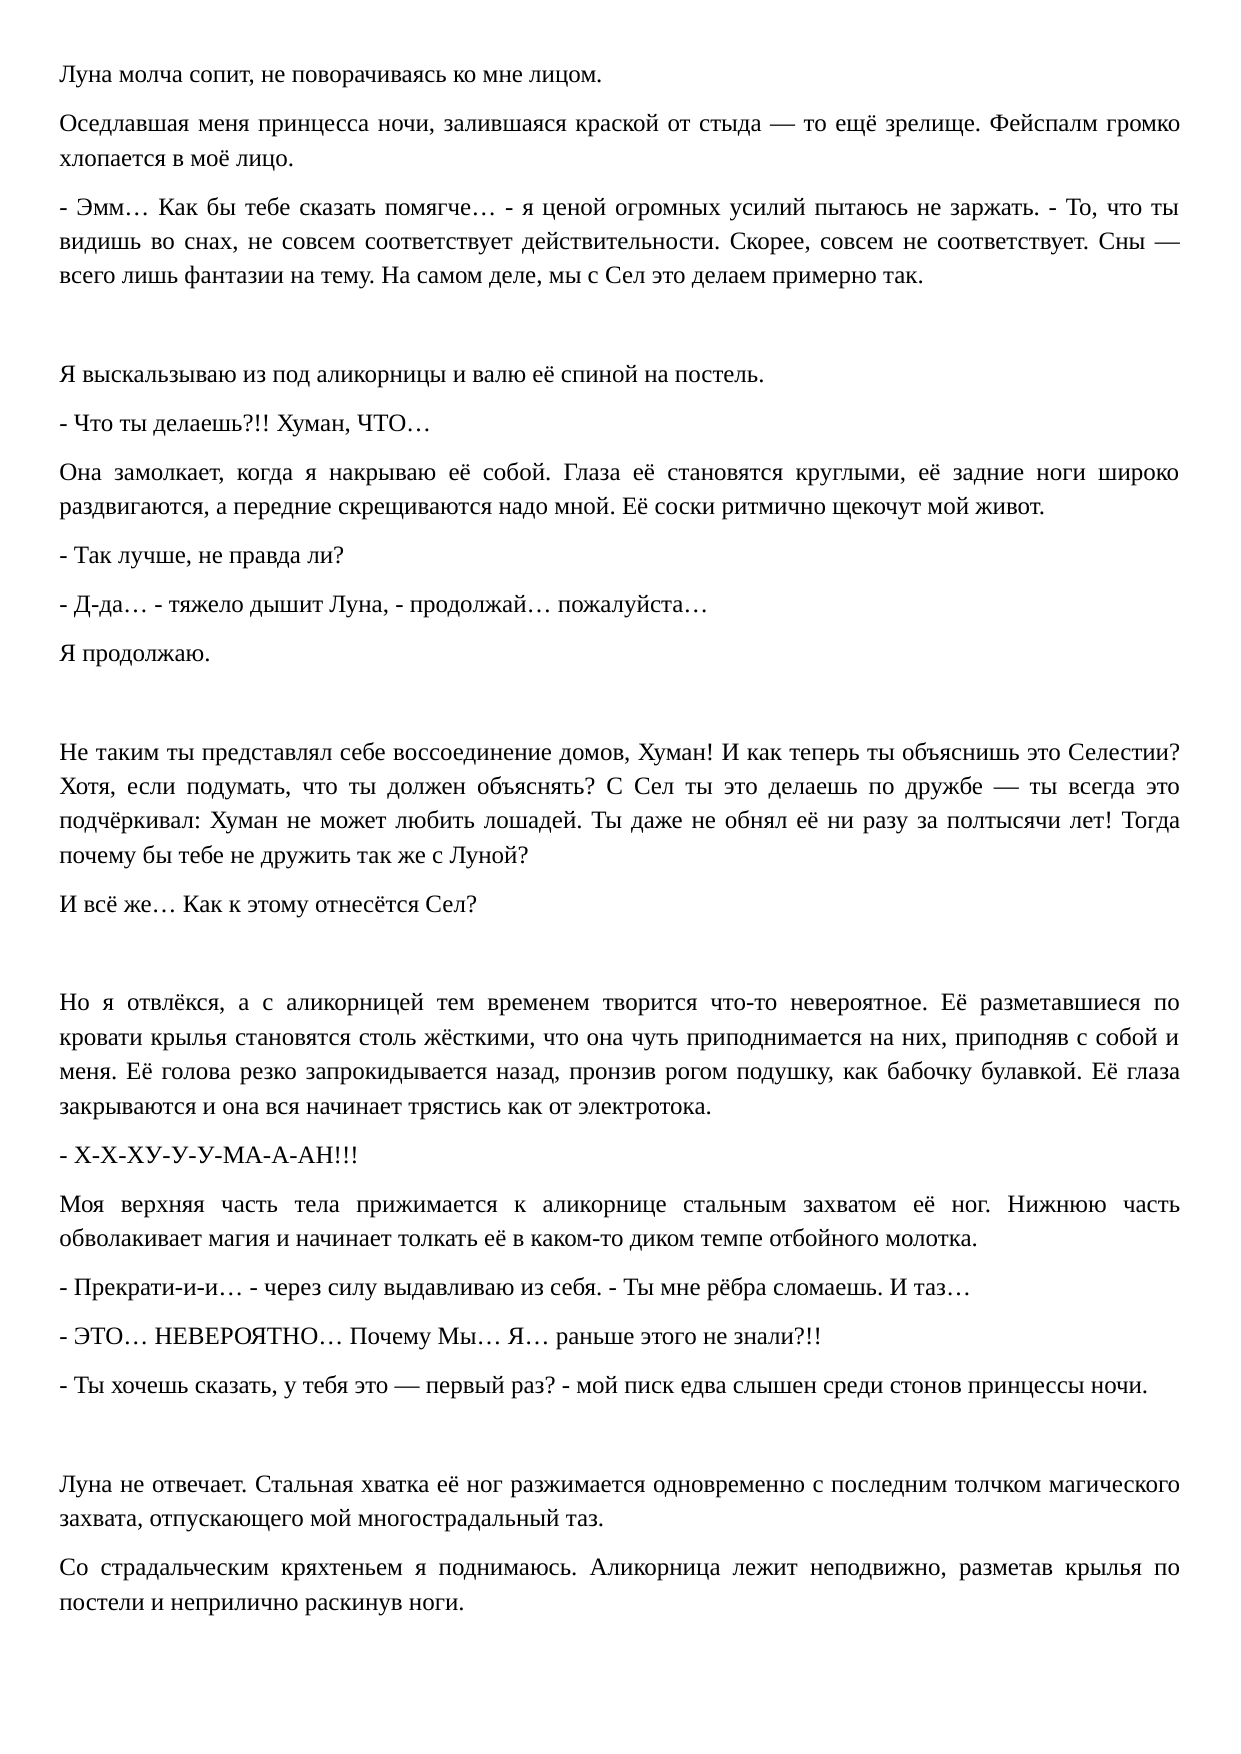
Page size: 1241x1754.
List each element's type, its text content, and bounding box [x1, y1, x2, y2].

text - Эмм… Как бы тебе сказать помягче… - я ценой огромных усилий пытаюсь не заржать. - То, что ты видишь во снах, не совсем соответствует действительности. Скорее, совсем не соответствует. Сны — всего лишь фантазии на тему. На самом деле, мы с Сел это делаем примерно так. [59, 192, 1181, 289]
text Моя верхняя часть тела прижимается к аликорнице стальным захватом её ног. Нижнюю часть обволакивает магия и начинает толкать её в каком-то диком темпе отбойного молотка. [59, 1189, 1181, 1252]
text Оседлавшая меня принцесса ночи, залившаяся краской от стыда — то ещё зрелище. Фейспалм громко хлопается в моё лицо. [59, 108, 1181, 171]
text Со страдальческим кряхтеньем я поднимаюсь. Аликорница лежит неподвижно, разметав крылья по постели и неприлично раскинув ноги. [59, 1552, 1181, 1615]
text Я выскальзываю из под аликорницы и валю её спиной на постель. [59, 359, 1181, 387]
text - Д-да… - тяжело дышит Луна, - продолжай… пожалуйста… [59, 589, 1181, 618]
text - ЭТО… НЕВЕРОЯТНО… Почему Мы… Я… раньше этого не знали?!! [59, 1321, 1181, 1350]
text - Ты хочешь сказать, у тебя это — первый раз? - мой писк едва слышен среди стонов принцессы ночи. [59, 1371, 1181, 1399]
text Она замолкает, когда я накрываю её собой. Глаза её становятся круглыми, её задние ноги широко раздвигаются, а передние скрещиваются надо мной. Её соски ритмично щекочут мой живот. [59, 457, 1181, 520]
text Луна молча сопит, не поворачиваясь ко мне лицом. [59, 59, 1181, 88]
text Я продолжаю. [59, 638, 1181, 667]
text И всё же… Как к этому отнесётся Сел? [59, 889, 1181, 918]
text - Прекрати-и-и… - через силу выдавливаю из себя. - Ты мне рёбра сломаешь. И таз… [59, 1272, 1181, 1301]
text Луна не отвечает. Стальная хватка её ног разжимается одновременно с последним толчком магического захвата, отпускающего мой многострадальный таз. [59, 1469, 1181, 1532]
text - Что ты делаешь?!! Хуман, ЧТО… [59, 408, 1181, 437]
text Не таким ты представлял себе воссоединение домов, Хуман! И как теперь ты объяснишь это Селестии? Хотя, если подумать, что ты должен объяснять? С Сел ты это делаешь по дружбе — ты всегда это подчёркивал: Хуман не может любить лошадей. Ты даже не обнял её ни разу за полтысячи лет! Тогда почему бы тебе не дружить так же с Луной? [59, 737, 1181, 869]
text Но я отвлёкся, а с аликорницей тем временем творится что-то невероятное. Её разметавшиеся по кровати крылья становятся столь жёсткими, что она чуть приподнимается на них, приподняв с собой и меня. Её голова резко запрокидывается назад, пронзив рогом подушку, как бабочку булавкой. Её глаза закрываются и она вся начинает трястись как от электротока. [59, 987, 1181, 1119]
text - Так лучше, не правда ли? [59, 540, 1181, 569]
text - Х-Х-ХУ-У-У-МА-А-АН!!! [59, 1140, 1181, 1168]
